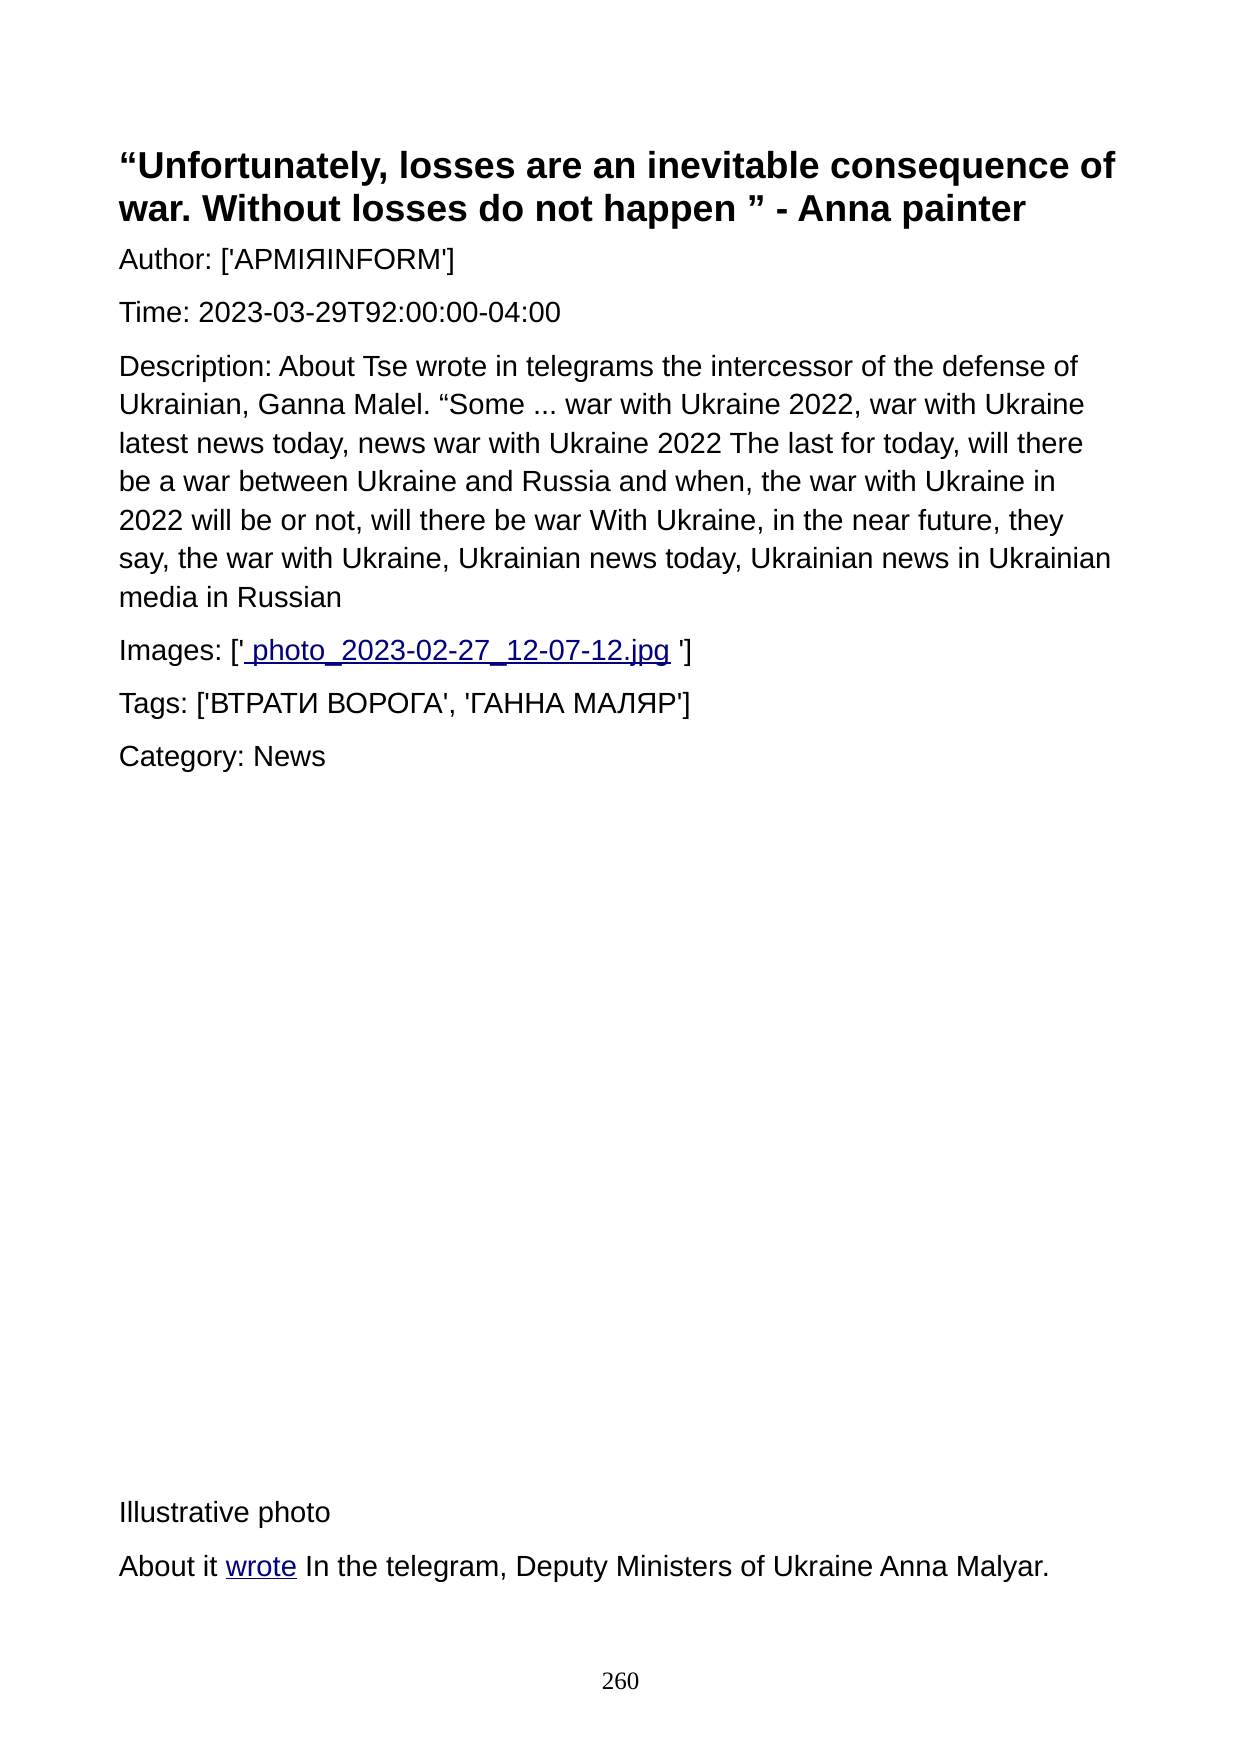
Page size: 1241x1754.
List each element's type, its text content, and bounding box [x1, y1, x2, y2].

text Tags: ['ВТРАТИ ВОРОГА', 'ГАННА МАЛЯР'] [118, 686, 1122, 719]
text Images: [' photo_2023-02-27_12-07-12.jpg '] [118, 633, 1122, 666]
subtitle “Unfortunately, losses are an inevitable consequence of war. Without losses do not happen ” - Anna painter [118, 143, 1122, 230]
text About it wrote In the telegram, Deputy Ministers of Ukraine Anna Malyar. [118, 1549, 1122, 1582]
text Time: 2023-03-29T92:00:00-04:00 [118, 295, 1122, 329]
text Illustrative photo [118, 792, 1122, 1529]
text Category: News [118, 739, 1122, 773]
text Author: ['АРМІЯINFORM'] [118, 242, 1122, 276]
text Description: About Tse wrote in telegrams the intercessor of the defense of Ukrainian, Ganna Malel. “Some ... war with Ukraine 2022, war with Ukraine latest news today, news war with Ukraine 2022 The last for today, will there be a war between Ukraine and Russia and when, the war with Ukraine in 2022 will be or not, will there be war With Ukraine, in the near future, they say, the war with Ukraine, Ukrainian news today, Ukrainian news in Ukrainian media in Russian [118, 348, 1122, 613]
